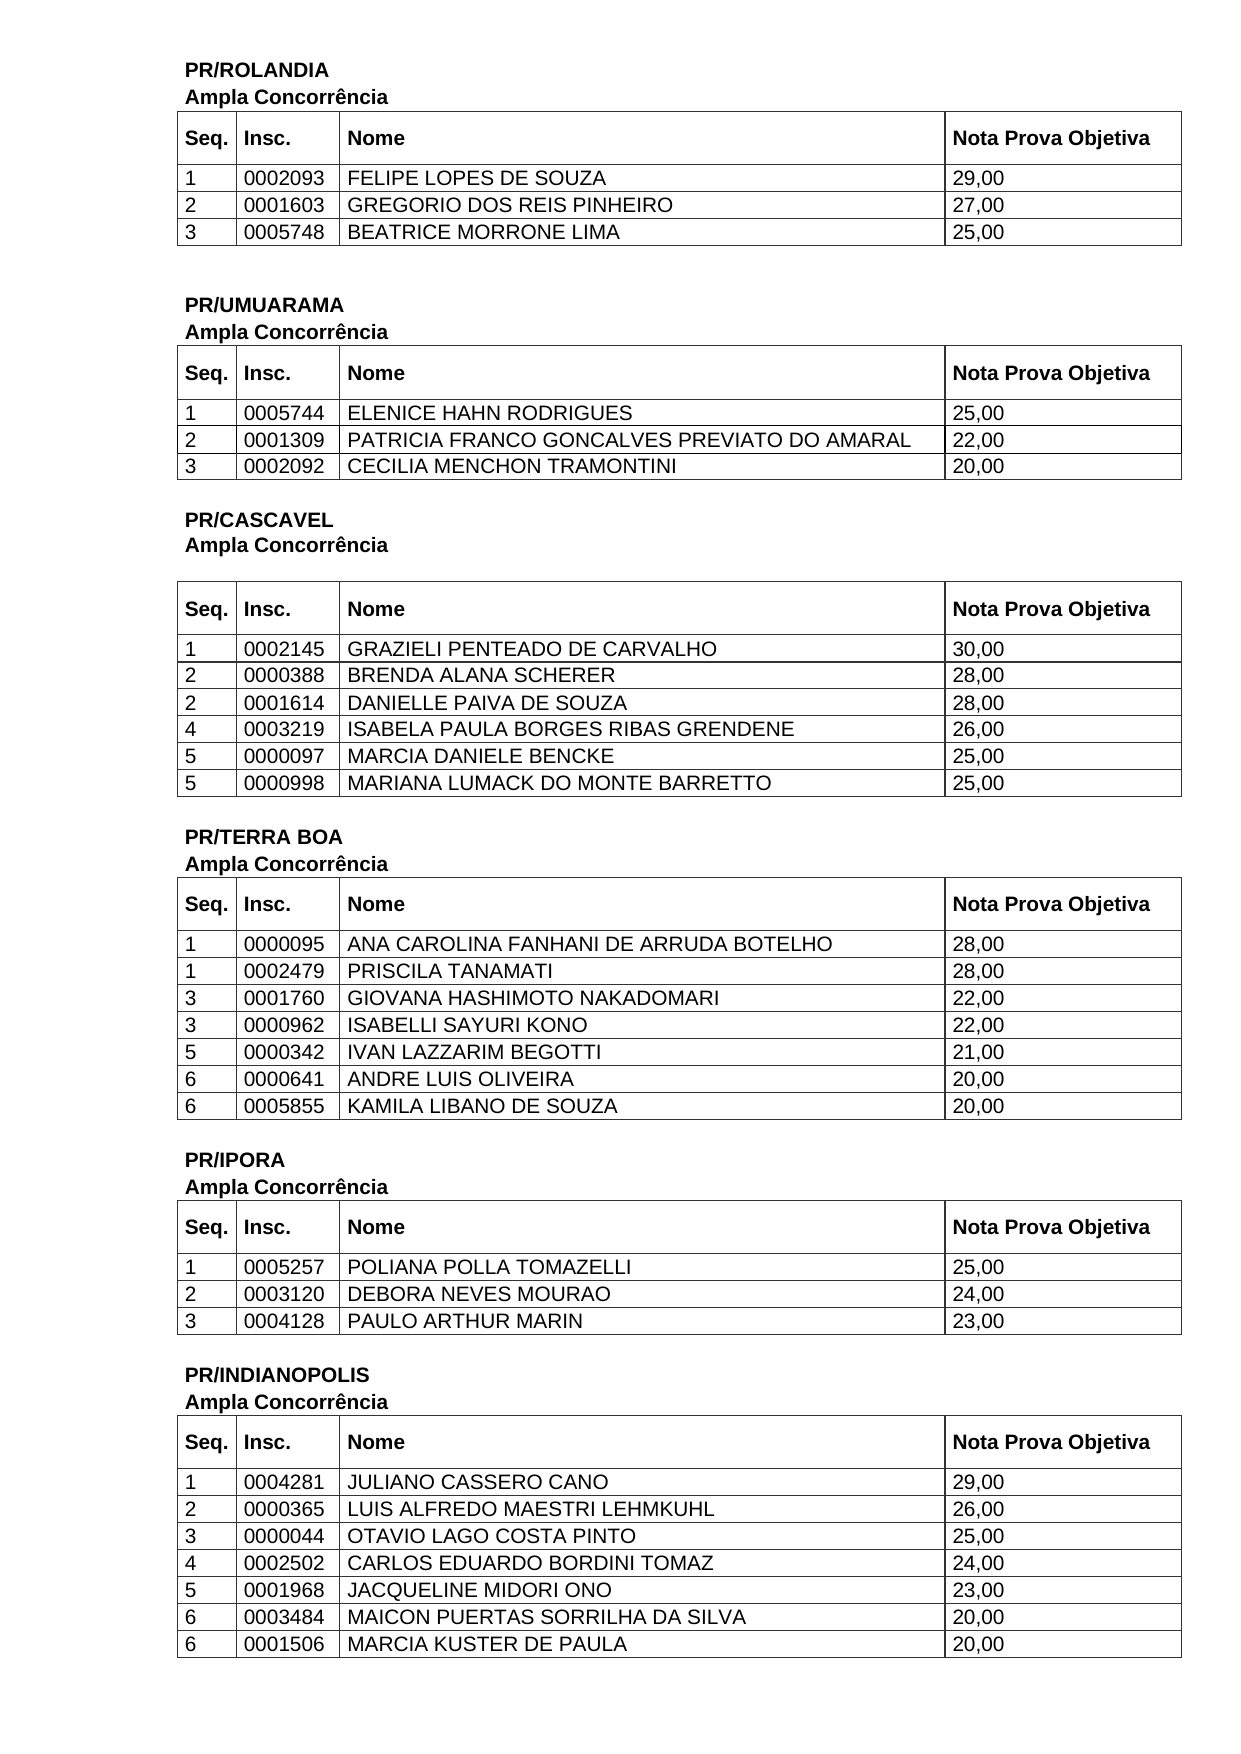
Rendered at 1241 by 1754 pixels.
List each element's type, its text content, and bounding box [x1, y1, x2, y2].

table_cell 25,00 [946, 219, 1181, 244]
table_cell [177, 480, 236, 506]
table_cell [945, 1146, 1181, 1173]
table_cell KAMILA LIBANO DE SOUZA [340, 1093, 944, 1119]
table_cell MARIANA LUMACK DO MONTE BARRETTO [340, 770, 944, 796]
table_cell [340, 1120, 945, 1146]
table_cell 0005748 [237, 219, 339, 244]
table_cell [236, 480, 340, 506]
table_cell 3 [178, 1308, 236, 1334]
table_cell 3 [178, 219, 236, 244]
table_cell 0001603 [237, 192, 339, 218]
table_cell [945, 318, 1181, 345]
table_cell ANA CAROLINA FANHANI DE ARRUDA BOTELHO [340, 931, 944, 957]
table_header [945, 291, 1181, 318]
table_cell [236, 1658, 340, 1686]
table_cell 20,00 [946, 1604, 1181, 1630]
table_cell JULIANO CASSERO CANO [340, 1469, 944, 1495]
table_cell 28,00 [946, 958, 1181, 984]
table_cell 0005257 [237, 1254, 339, 1280]
table_cell [945, 480, 1181, 506]
table_cell [340, 797, 945, 823]
table_cell 4 [178, 716, 236, 742]
table_cell 22,00 [946, 1012, 1181, 1038]
table_cell Insc. [237, 1201, 339, 1253]
table_cell 2 [178, 1281, 236, 1307]
table_cell 25,00 [946, 400, 1181, 425]
table_cell [340, 1335, 945, 1361]
table_cell PR/INDIANOPOLIS [177, 1361, 945, 1388]
table_cell 0005855 [237, 1093, 339, 1119]
table_cell GRAZIELI PENTEADO DE CARVALHO [340, 635, 944, 661]
table_cell Ampla Concorrência [177, 850, 945, 877]
table_cell Seq. [178, 878, 236, 930]
table_cell Insc. [237, 582, 339, 634]
table_cell 0000962 [237, 1012, 339, 1038]
table_cell LUIS ALFREDO MAESTRI LEHMKUHL [340, 1496, 944, 1522]
table_cell BRENDA ALANA SCHERER [340, 663, 944, 688]
table_cell JACQUELINE MIDORI ONO [340, 1577, 944, 1603]
table_cell [177, 1120, 236, 1146]
table_cell [945, 1658, 1181, 1686]
table_cell [945, 84, 1181, 111]
table_cell GIOVANA HASHIMOTO NAKADOMARI [340, 985, 944, 1011]
table_cell 21,00 [946, 1039, 1181, 1065]
table_cell Ampla Concorrência [177, 533, 1181, 581]
table_cell POLIANA POLLA TOMAZELLI [340, 1254, 944, 1280]
table_cell PR/ROLANDIA [177, 57, 945, 83]
table_cell 25,00 [946, 770, 1181, 796]
table_cell CARLOS EDUARDO BORDINI TOMAZ [340, 1550, 944, 1576]
table_cell 0000365 [237, 1496, 339, 1522]
table_cell 0003484 [237, 1604, 339, 1630]
table_cell ISABELA PAULA BORGES RIBAS GRENDENE [340, 716, 944, 742]
table_cell [177, 797, 236, 823]
table_cell 25,00 [946, 1523, 1181, 1549]
table_cell MARCIA DANIELE BENCKE [340, 743, 944, 769]
table_cell [945, 1388, 1181, 1415]
table_cell PR/CASCAVEL [177, 506, 1181, 533]
table_cell Nota Prova Objetiva [946, 878, 1181, 930]
table_cell Nota Prova Objetiva [946, 1201, 1181, 1253]
table_cell BEATRICE MORRONE LIMA [340, 219, 944, 244]
table_cell 3 [178, 1523, 236, 1549]
table_cell Seq. [178, 1201, 236, 1253]
table_cell 0001309 [237, 426, 339, 452]
table_cell IVAN LAZZARIM BEGOTTI [340, 1039, 944, 1065]
table_cell Nota Prova Objetiva [946, 346, 1181, 398]
table_cell 1 [178, 931, 236, 957]
table_cell 1 [178, 958, 236, 984]
table_cell 0003120 [237, 1281, 339, 1307]
table_cell 0000097 [237, 743, 339, 769]
table_cell [945, 1120, 1181, 1146]
table_cell 3 [178, 985, 236, 1011]
table_cell 6 [178, 1093, 236, 1119]
table_cell Insc. [237, 112, 339, 164]
table_cell Seq. [178, 1416, 236, 1468]
table_cell [945, 1173, 1181, 1200]
table_cell 0000641 [237, 1066, 339, 1092]
table_cell PATRICIA FRANCO GONCALVES PREVIATO DO AMARAL [340, 426, 944, 452]
table_cell 2 [178, 689, 236, 715]
table_cell 2 [178, 663, 236, 688]
table_cell 0000998 [237, 770, 339, 796]
table_cell CECILIA MENCHON TRAMONTINI [340, 454, 944, 479]
table_cell OTAVIO LAGO COSTA PINTO [340, 1523, 944, 1549]
table_cell [945, 850, 1181, 877]
table_cell 28,00 [946, 663, 1181, 688]
table_cell Nome [340, 1416, 944, 1468]
table_cell Seq. [178, 112, 236, 164]
table_cell ANDRE LUIS OLIVEIRA [340, 1066, 944, 1092]
table_cell 0001760 [237, 985, 339, 1011]
table_cell 20,00 [946, 454, 1181, 479]
table_cell 1 [178, 400, 236, 425]
table_cell 3 [178, 1012, 236, 1038]
table_header PR/UMUARAMA [177, 291, 945, 318]
table_cell Nome [340, 878, 944, 930]
table_cell [340, 30, 945, 57]
table_cell Ampla Concorrência [177, 1388, 945, 1415]
table_cell MARCIA KUSTER DE PAULA [340, 1631, 944, 1657]
table_cell 25,00 [946, 743, 1181, 769]
table_cell 1 [178, 1254, 236, 1280]
table_cell 30,00 [946, 635, 1181, 661]
table_cell [236, 797, 340, 823]
table_cell DEBORA NEVES MOURAO [340, 1281, 944, 1307]
table_cell Seq. [178, 346, 236, 398]
table_cell 0002092 [237, 454, 339, 479]
table_cell 22,00 [946, 426, 1181, 452]
table_cell 5 [178, 1039, 236, 1065]
table_cell [340, 1658, 945, 1686]
table_cell 2 [178, 426, 236, 452]
table_cell 6 [178, 1604, 236, 1630]
table_cell 6 [178, 1631, 236, 1657]
table_cell 20,00 [946, 1066, 1181, 1092]
table_cell 0004128 [237, 1308, 339, 1334]
table_cell 1 [178, 635, 236, 661]
table_cell Nome [340, 346, 944, 398]
table_cell 29,00 [946, 1469, 1181, 1495]
table_cell Nota Prova Objetiva [946, 1416, 1181, 1468]
table_cell 25,00 [946, 1254, 1181, 1280]
table_cell 6 [178, 1066, 236, 1092]
table_cell 0001506 [237, 1631, 339, 1657]
table_cell 20,00 [946, 1093, 1181, 1119]
table_cell [236, 1120, 340, 1146]
table_cell Ampla Concorrência [177, 318, 945, 345]
table_cell Insc. [237, 878, 339, 930]
table_cell [945, 797, 1181, 823]
table_cell 0000388 [237, 663, 339, 688]
table_cell 3 [178, 454, 236, 479]
table_cell Seq. [178, 582, 236, 634]
table_cell 0003219 [237, 716, 339, 742]
table_cell 5 [178, 770, 236, 796]
table_cell 0001968 [237, 1577, 339, 1603]
table_cell [236, 30, 340, 57]
table_cell PR/TERRA BOA [177, 823, 945, 850]
table_cell Insc. [237, 1416, 339, 1468]
table_cell MAICON PUERTAS SORRILHA DA SILVA [340, 1604, 944, 1630]
table_cell 20,00 [946, 1631, 1181, 1657]
table_cell [945, 30, 1181, 57]
table_cell Nome [340, 1201, 944, 1253]
table_cell 0000342 [237, 1039, 339, 1065]
table_cell 2 [178, 192, 236, 218]
table_cell 28,00 [946, 689, 1181, 715]
table_cell 5 [178, 743, 236, 769]
table_cell Ampla Concorrência [177, 84, 945, 111]
table_cell PAULO ARTHUR MARIN [340, 1308, 944, 1334]
table_cell GREGORIO DOS REIS PINHEIRO [340, 192, 944, 218]
table_cell 0001614 [237, 689, 339, 715]
table_cell 23,00 [946, 1308, 1181, 1334]
table_cell 0005744 [237, 400, 339, 425]
table_cell [236, 1335, 340, 1361]
table_cell 0000095 [237, 931, 339, 957]
table_cell [945, 1361, 1181, 1388]
table_cell Nota Prova Objetiva [946, 582, 1181, 634]
table_cell [945, 1335, 1181, 1361]
table_cell 1 [178, 1469, 236, 1495]
table_cell 29,00 [946, 165, 1181, 191]
table_cell Nota Prova Objetiva [946, 112, 1181, 164]
table_cell PR/IPORA [177, 1146, 945, 1173]
table_cell ISABELLI SAYURI KONO [340, 1012, 944, 1038]
table_cell 4 [178, 1550, 236, 1576]
table_cell [945, 57, 1181, 83]
table_cell [177, 30, 236, 57]
table_cell ELENICE HAHN RODRIGUES [340, 400, 944, 425]
table_cell 5 [178, 1577, 236, 1603]
table_cell [945, 823, 1181, 850]
table_cell 2 [178, 1496, 236, 1522]
table_cell [177, 1335, 236, 1361]
table_cell 27,00 [946, 192, 1181, 218]
table_cell Nome [340, 582, 944, 634]
table_cell Insc. [237, 346, 339, 398]
table_cell 0004281 [237, 1469, 339, 1495]
table_cell Nome [340, 112, 944, 164]
table_cell 0002502 [237, 1550, 339, 1576]
table_cell 24,00 [946, 1281, 1181, 1307]
table_cell DANIELLE PAIVA DE SOUZA [340, 689, 944, 715]
table_cell 0002145 [237, 635, 339, 661]
table_cell 22,00 [946, 985, 1181, 1011]
table_cell [340, 480, 945, 506]
table_cell 0000044 [237, 1523, 339, 1549]
table_cell 0002479 [237, 958, 339, 984]
table_cell 0002093 [237, 165, 339, 191]
table_cell 1 [178, 165, 236, 191]
table_cell 26,00 [946, 1496, 1181, 1522]
table_cell 28,00 [946, 931, 1181, 957]
table_cell 26,00 [946, 716, 1181, 742]
table_cell FELIPE LOPES DE SOUZA [340, 165, 944, 191]
table_cell 23,00 [946, 1577, 1181, 1603]
table_cell Ampla Concorrência [177, 1173, 945, 1200]
table_cell [177, 1658, 236, 1686]
table_cell PRISCILA TANAMATI [340, 958, 944, 984]
table_cell 24,00 [946, 1550, 1181, 1576]
